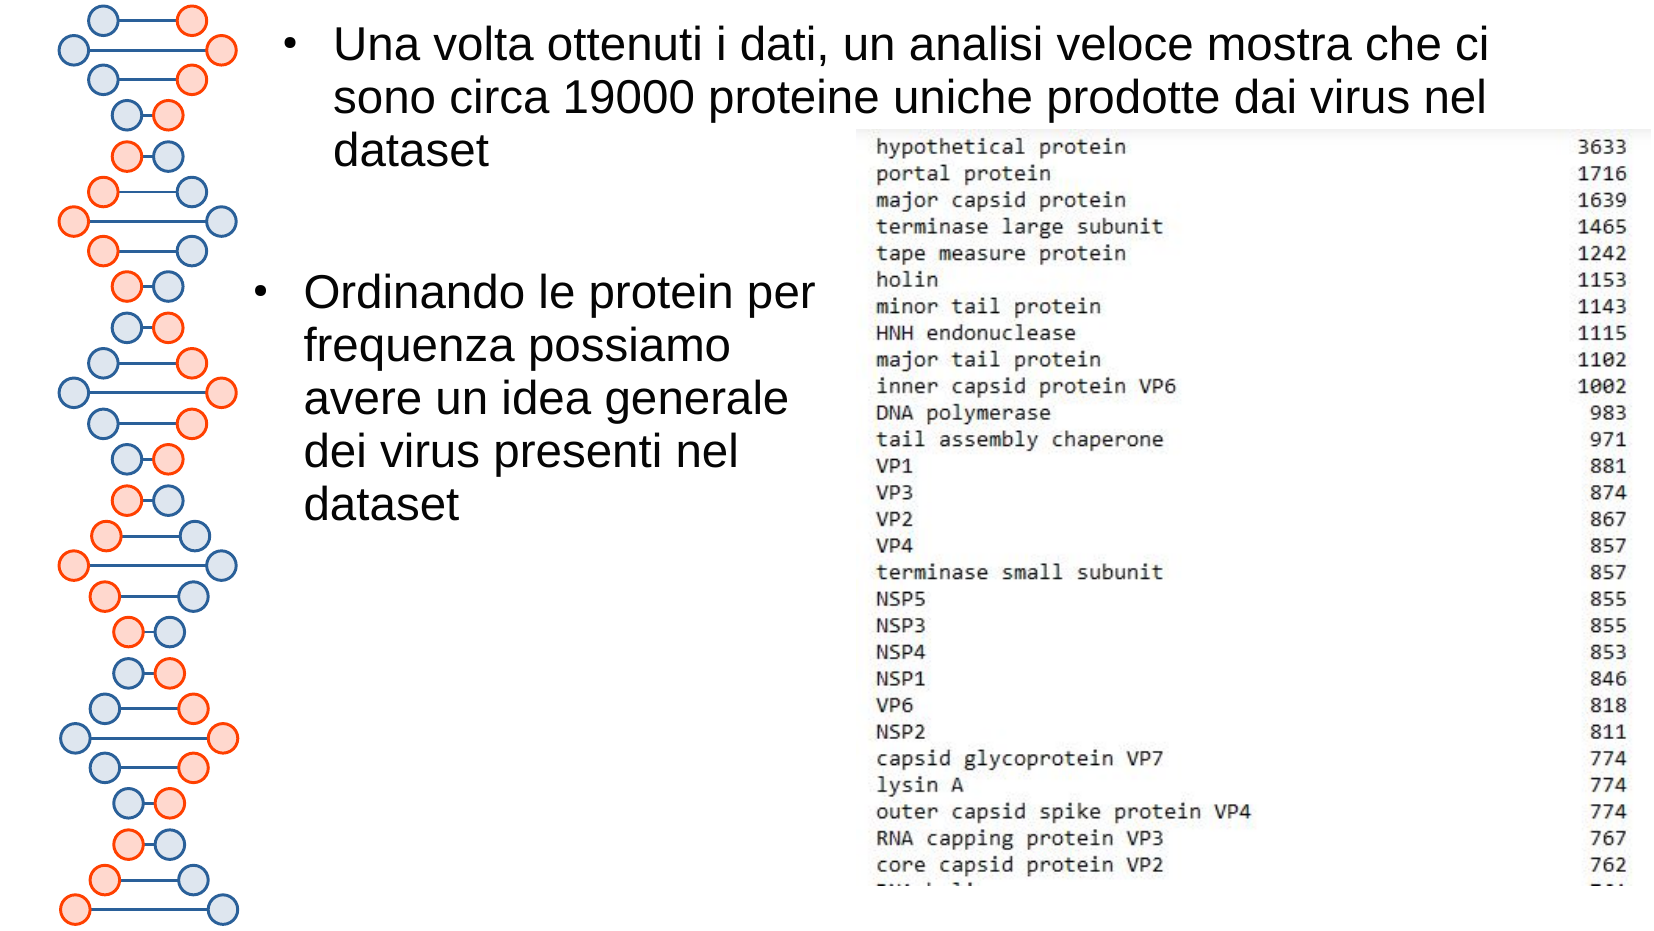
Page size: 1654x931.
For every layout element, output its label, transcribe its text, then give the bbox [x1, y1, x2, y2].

list Una volta ottenuti i dati, un analisi veloce mostra che ci sono circa 19000 proteine uniche prodotte dai virus nel dataset [265, 17, 1595, 178]
picture [856, 129, 1651, 886]
list Ordinando le protein per frequenza possiamo avere un idea generale dei virus presenti nel dataset [236, 265, 856, 532]
